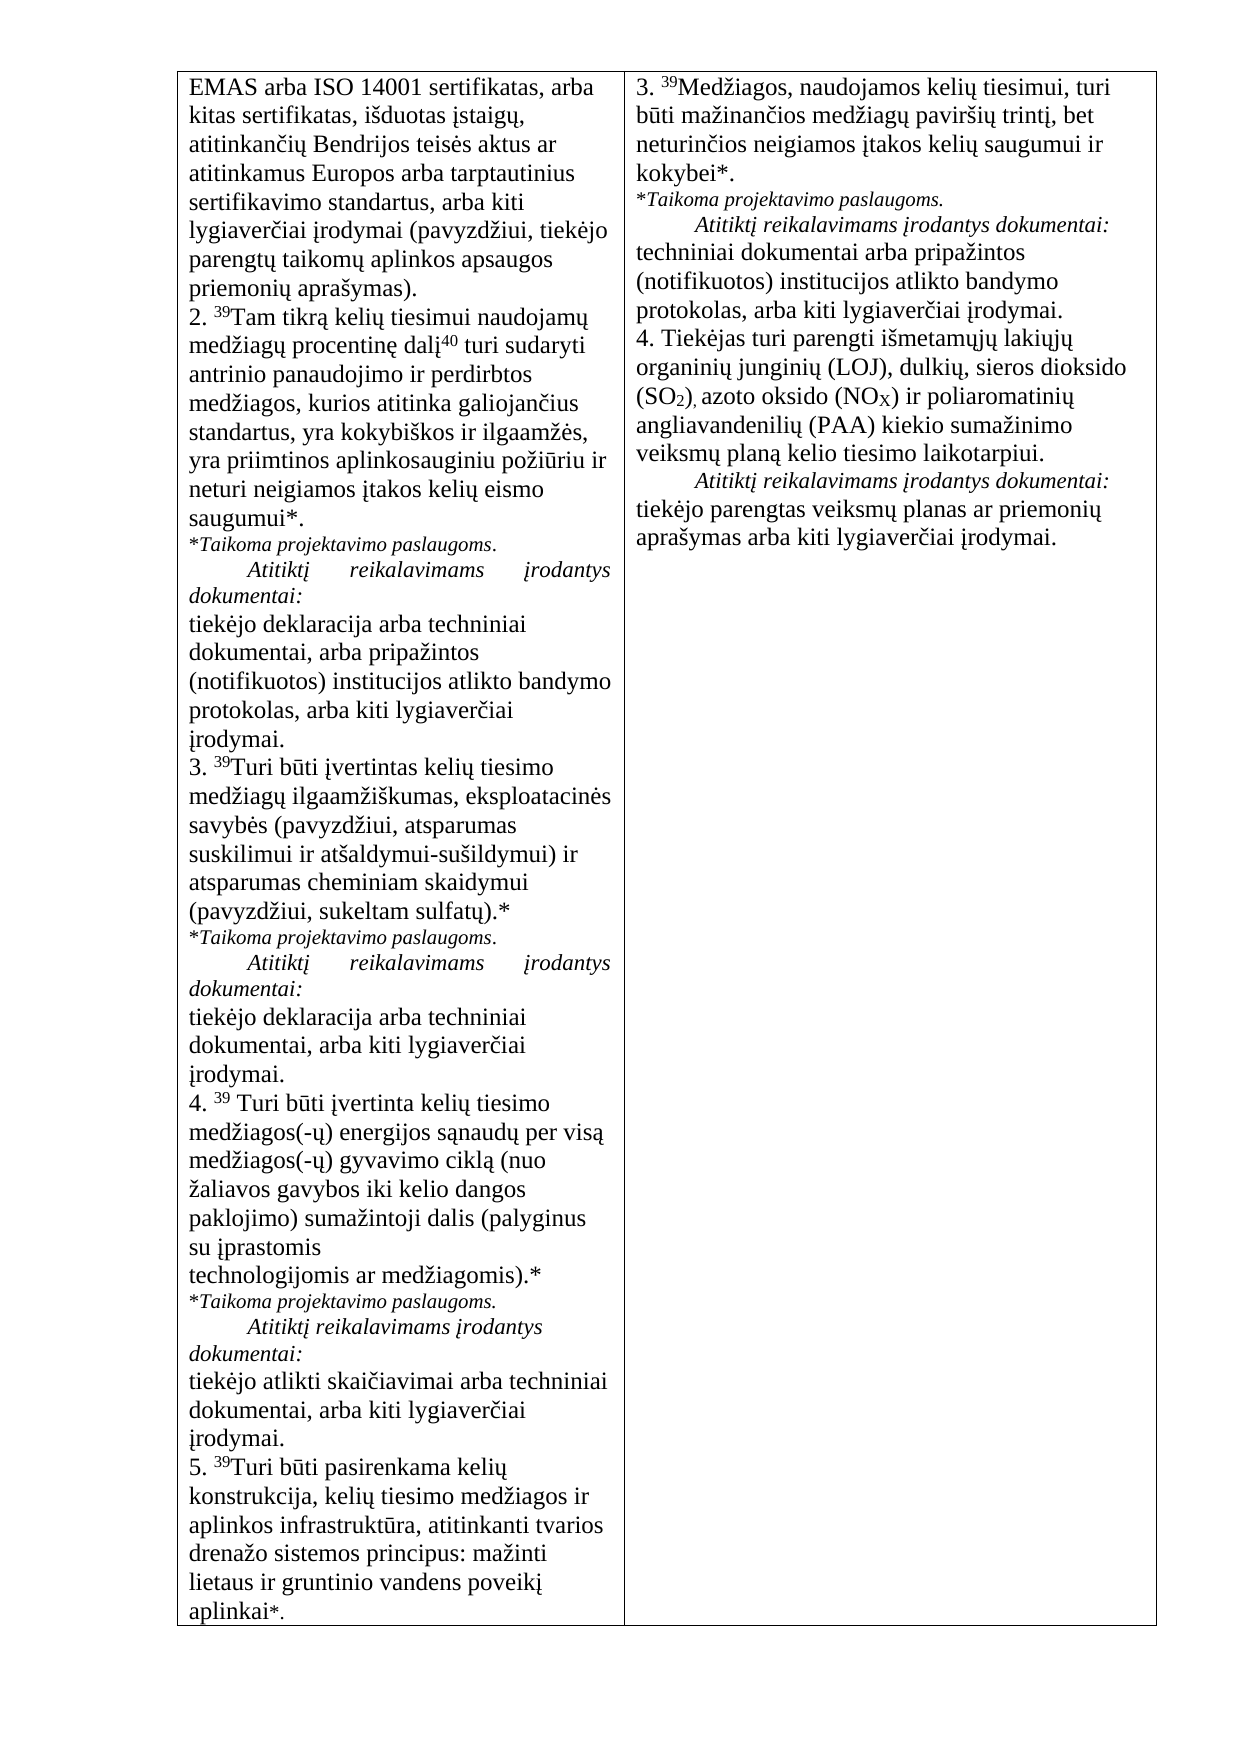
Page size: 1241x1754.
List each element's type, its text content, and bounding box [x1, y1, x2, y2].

table_cell EMAS arba ISO 14001 sertifikatas, arba kitas sertifikatas, išduotas įstaigų, atitinkančių Bendrijos teisės aktus ar atitinkamus Europos arba tarptautinius sertifikavimo standartus, arba kiti lygiaverčiai įrodymai (pavyzdžiui, tiekėjo parengtų taikomų aplinkos apsaugos priemonių aprašymas). 2. 39Tam tikrą kelių tiesimui naudojamų medžiagų procentinę dalį40 turi sudaryti antrinio panaudojimo ir perdirbtos medžiagos, kurios atitinka galiojančius standartus, yra kokybiškos ir ilgaamžės, yra priimtinos aplinkosauginiu požiūriu ir neturi neigiamos įtakos kelių eismo saugumui*. *Taikoma projektavimo paslaugoms. Atitiktį reikalavimams įrodantys dokumentai: tiekėjo deklaracija arba techniniai dokumentai, arba pripažintos (notifikuotos) institucijos atlikto bandymo protokolas, arba kiti lygiaverčiai įrodymai. 3. 39Turi būti įvertintas kelių tiesimo medžiagų ilgaamžiškumas, eksploatacinės savybės (pavyzdžiui, atsparumas suskilimui ir atšaldymui-sušildymui) ir atsparumas cheminiam skaidymui (pavyzdžiui, sukeltam sulfatų).* *Taikoma projektavimo paslaugoms. Atitiktį reikalavimams įrodantys dokumentai: tiekėjo deklaracija arba techniniai dokumentai, arba kiti lygiaverčiai įrodymai. 4. 39 Turi būti įvertinta kelių tiesimo medžiagos(-ų) energijos sąnaudų per visą medžiagos(-ų) gyvavimo ciklą (nuo žaliavos gavybos iki kelio dangos paklojimo) sumažintoji dalis (palyginus su įprastomis technologijomis ar medžiagomis).* *Taikoma projektavimo paslaugoms. Atitiktį reikalavimams įrodantys dokumentai: tiekėjo atlikti skaičiavimai arba techniniai dokumentai, arba kiti lygiaverčiai įrodymai. 5. 39Turi būti pasirenkama kelių konstrukcija, kelių tiesimo medžiagos ir aplinkos infrastruktūra, atitinkanti tvarios drenažo sistemos principus: mažinti lietaus ir gruntinio vandens poveikį aplinkai*. [178, 72, 624, 1625]
table_cell 3. 39Medžiagos, naudojamos kelių tiesimui, turi būti mažinančios medžiagų paviršių trintį, bet neturinčios neigiamos įtakos kelių saugumui ir kokybei*. *Taikoma projektavimo paslaugoms. Atitiktį reikalavimams įrodantys dokumentai: techniniai dokumentai arba pripažintos (notifikuotos) institucijos atlikto bandymo protokolas, arba kiti lygiaverčiai įrodymai. 4. Tiekėjas turi parengti išmetamųjų lakiųjų organinių junginių (LOJ), dulkių, sieros dioksido (SO2), azoto oksido (NOX) ir poliaromatinių angliavandenilių (PAA) kiekio sumažinimo veiksmų planą kelio tiesimo laikotarpiui. Atitiktį reikalavimams įrodantys dokumentai: tiekėjo parengtas veiksmų planas ar priemonių aprašymas arba kiti lygiaverčiai įrodymai. [625, 72, 1156, 1625]
